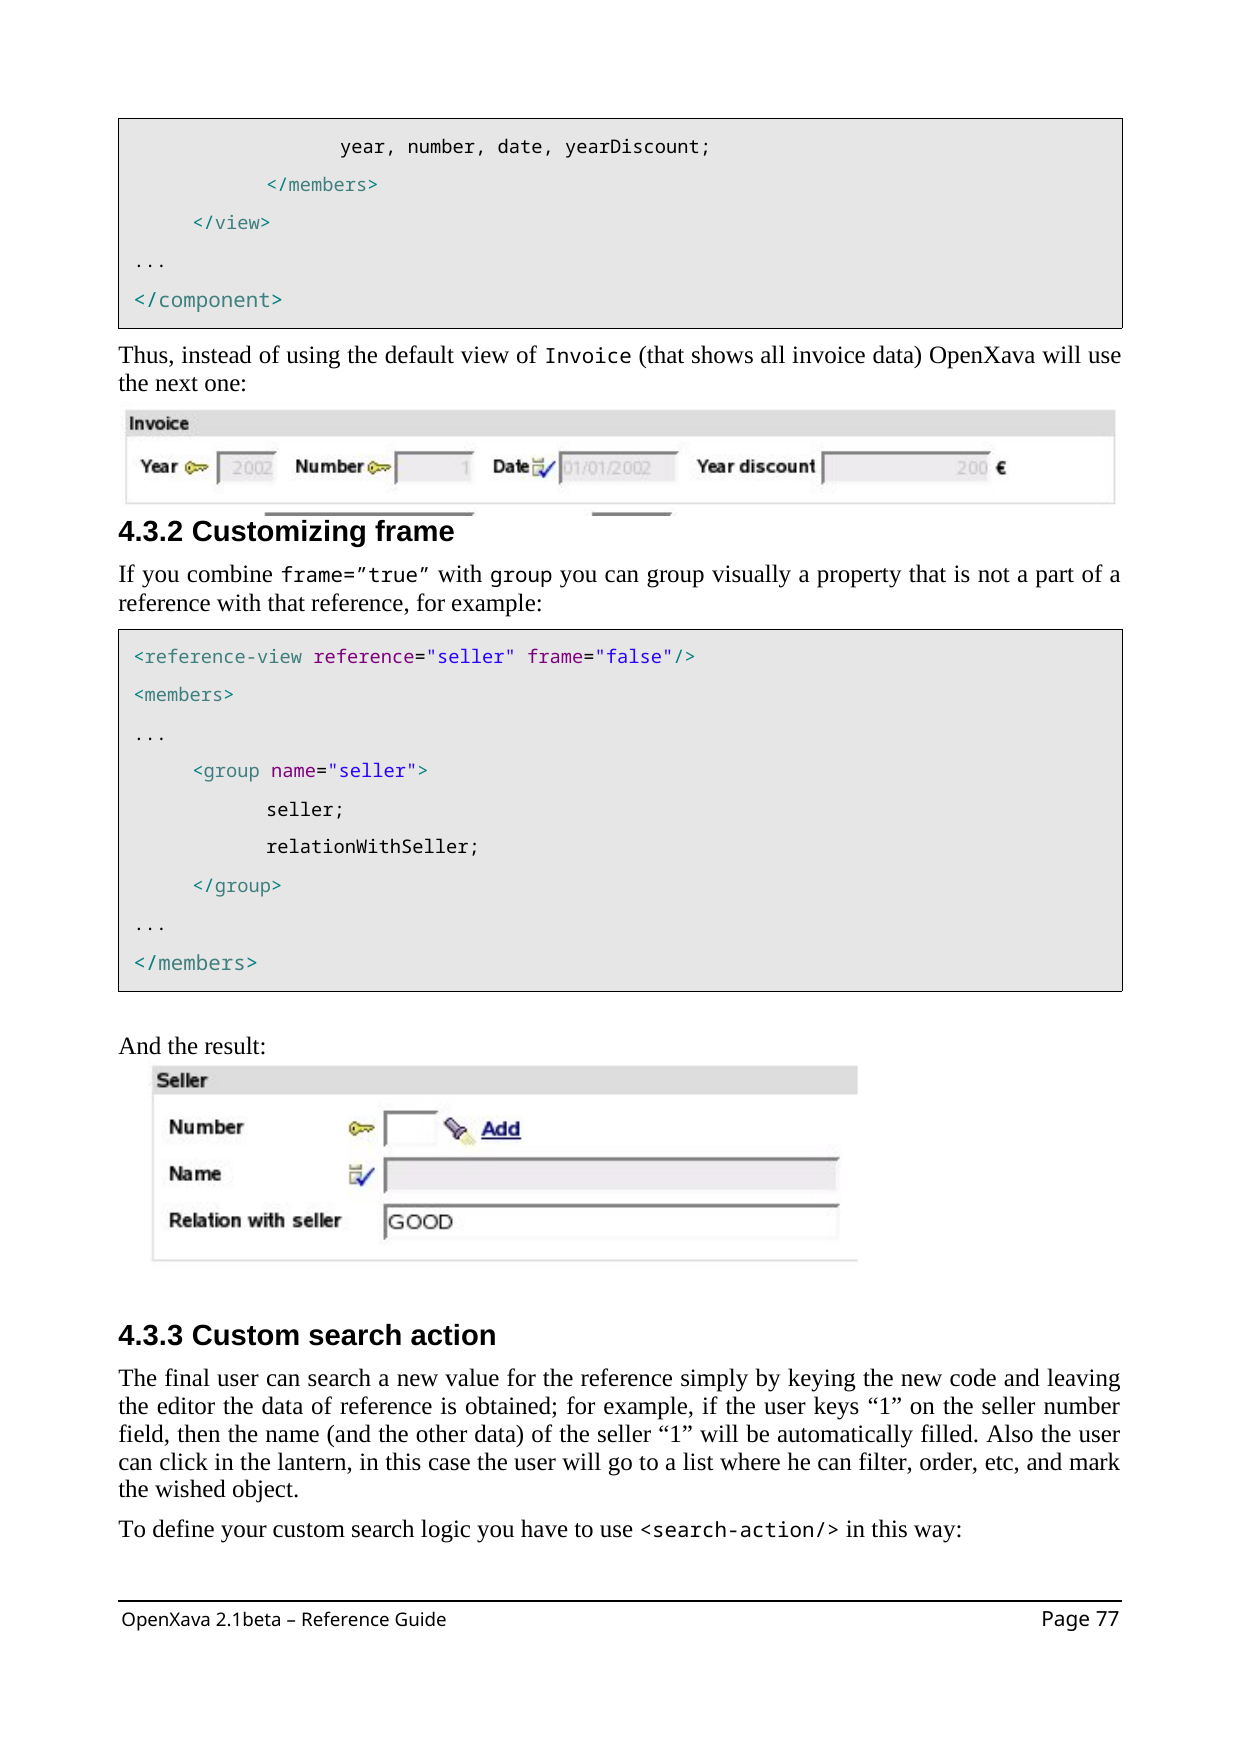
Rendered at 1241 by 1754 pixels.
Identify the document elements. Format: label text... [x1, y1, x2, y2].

text year, number, date, yearDiscount; [119, 119, 1122, 156]
text </members> [119, 156, 1122, 194]
text To define your custom search logic you have to use <search-action/> in this way: [118, 1516, 1122, 1544]
text The final user can search a new value for the reference simply by keying the new code and leaving the editor the data of reference is obtained; for example, if the user keys “1” on the seller number field, then the name (and the other data) of the seller “1” will be automatically filled. Also the user can click in the lantern, in this case the user will go to a list where he can filter, order, etc, and mark the wished object. [118, 1364, 1122, 1503]
picture [119, 402, 1124, 516]
text Thus, instead of using the default view of Invoice (that shows all invoice data) OpenXava will use the next one: [118, 341, 1122, 397]
text </view> [119, 194, 1122, 232]
text </group> [119, 857, 1122, 895]
text </members> [119, 933, 1122, 991]
text If you combine frame=”true” with group you can group visually a property that is not a part of a reference with that reference, for example: [118, 561, 1122, 616]
text </component> [119, 270, 1122, 328]
text And the result: [118, 1032, 1122, 1059]
text ... [119, 895, 1122, 933]
text relationWithSeller; [119, 819, 1122, 857]
subtitle Customizing frame [118, 516, 1122, 548]
text seller; [119, 781, 1122, 819]
subtitle Custom search action [118, 1319, 1122, 1352]
text <reference-view reference="seller" frame="false"/> [119, 630, 1122, 667]
text ... [119, 705, 1122, 743]
text <members> [119, 667, 1122, 705]
picture [147, 1059, 858, 1267]
text ... [119, 232, 1122, 270]
text <group name="seller"> [119, 743, 1122, 781]
